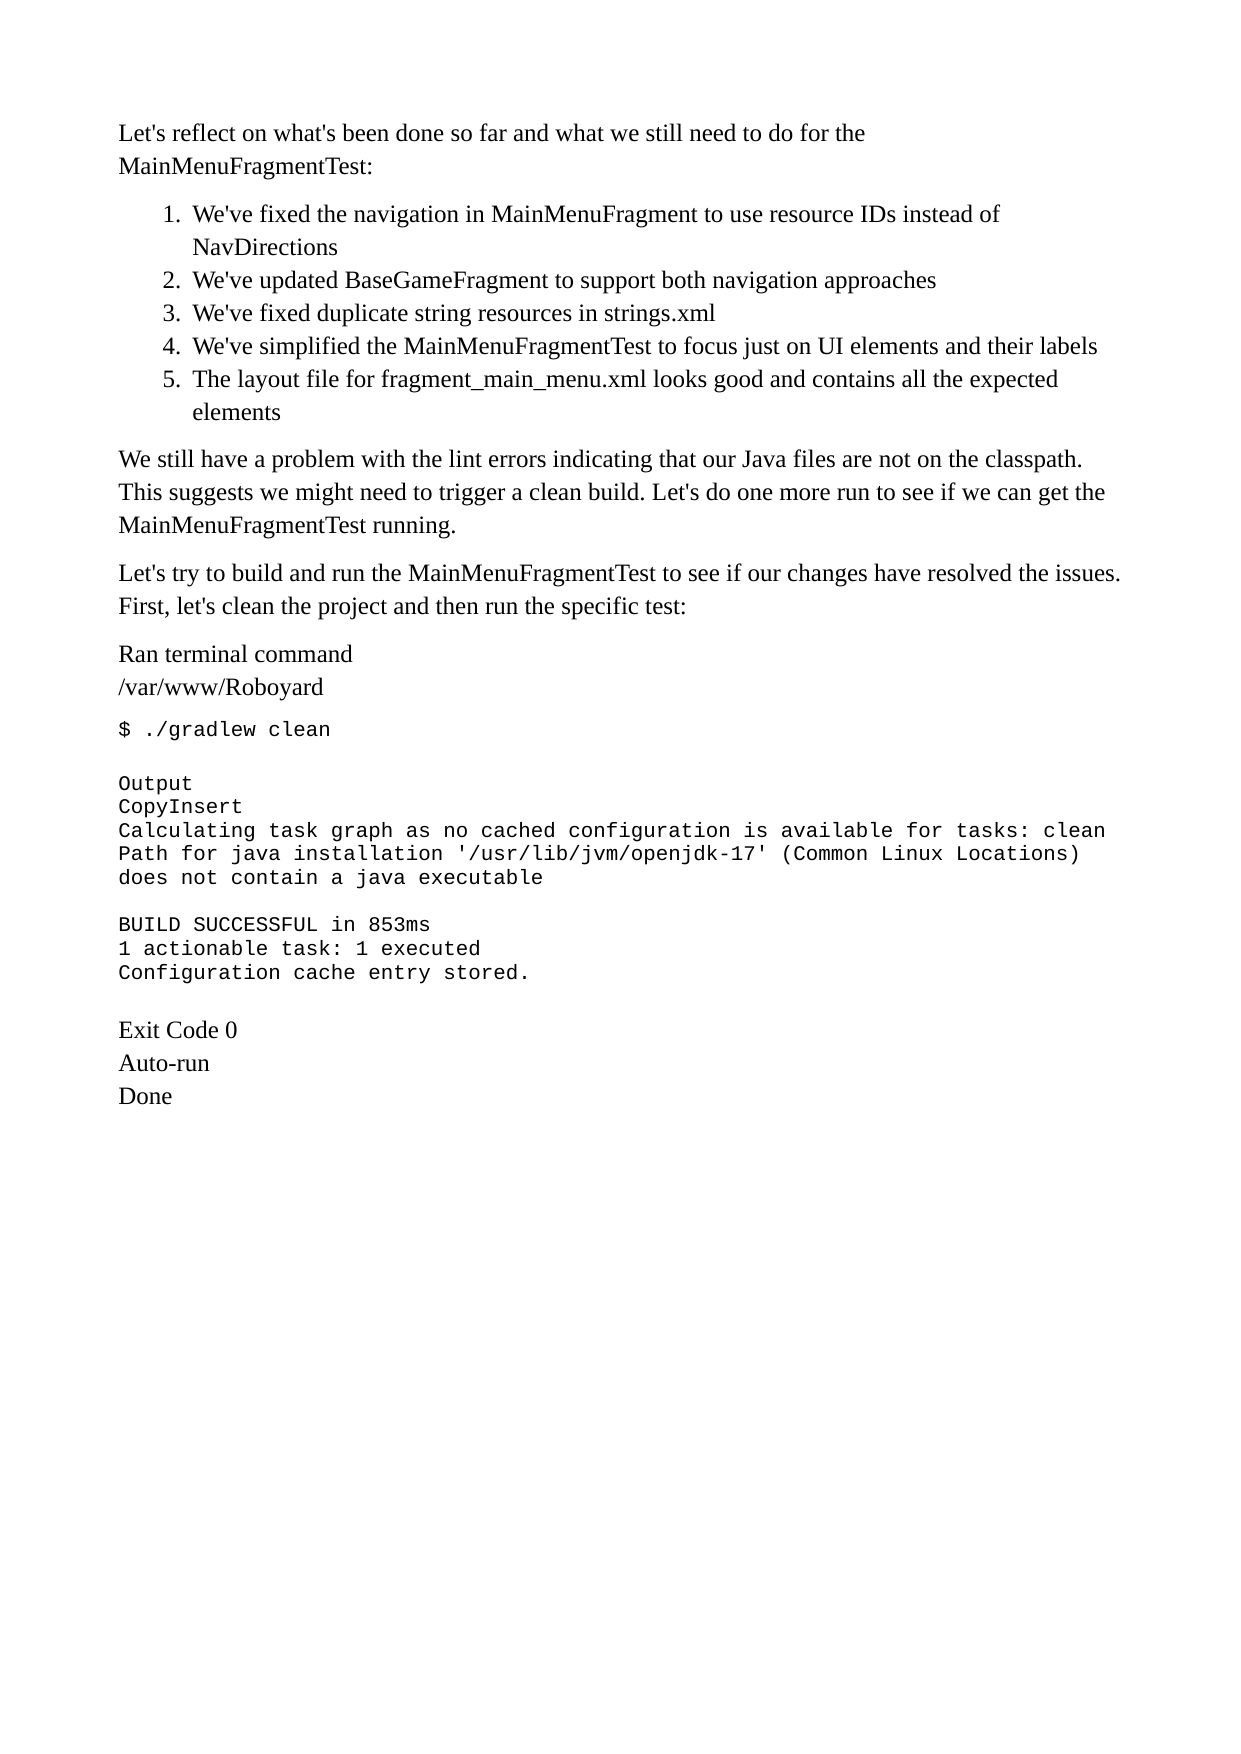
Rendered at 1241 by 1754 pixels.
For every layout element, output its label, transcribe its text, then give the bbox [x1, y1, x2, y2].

text Exit Code 0 [118, 1015, 1122, 1043]
text Path for java installation '/usr/lib/jvm/openjdk-17' (Common Linux Locations) does not contain a java executable [118, 843, 1122, 891]
text Output [118, 772, 1122, 796]
text Configuration cache entry stored. [118, 962, 1122, 985]
text CopyInsert [118, 796, 1122, 820]
text /var/www/Roboyard [118, 672, 1122, 701]
text 1 actionable task: 1 executed [118, 938, 1122, 962]
list We've fixed duplicate string resources in strings.xml [162, 298, 1122, 327]
text $ ./gradlew clean [118, 719, 1122, 743]
list We've fixed the navigation in MainMenuFragment to use resource IDs instead of NavDirections [162, 199, 1122, 261]
list We've updated BaseGameFragment to support both navigation approaches [162, 265, 1122, 293]
text Ran terminal command [118, 639, 1122, 667]
list We've simplified the MainMenuFragmentTest to focus just on UI elements and their labels [162, 331, 1122, 359]
text BUILD SUCCESSFUL in 853ms [118, 914, 1122, 938]
text Let's try to build and run the MainMenuFragmentTest to see if our changes have resolved the issues. First, let's clean the project and then run the specific test: [118, 558, 1122, 620]
text Calculating task graph as no cached configuration is available for tasks: clean [118, 820, 1122, 843]
text Done [118, 1081, 1122, 1109]
text Auto-run [118, 1048, 1122, 1077]
text Let's reflect on what's been done so far and what we still need to do for the MainMenuFragmentTest: [118, 118, 1122, 180]
list The layout file for fragment_main_menu.xml looks good and contains all the expected elements [162, 364, 1122, 426]
text We still have a problem with the lint errors indicating that our Java files are not on the classpath. This suggests we might need to trigger a clean build. Let's do one more run to see if we can get the MainMenuFragmentTest running. [118, 444, 1122, 539]
